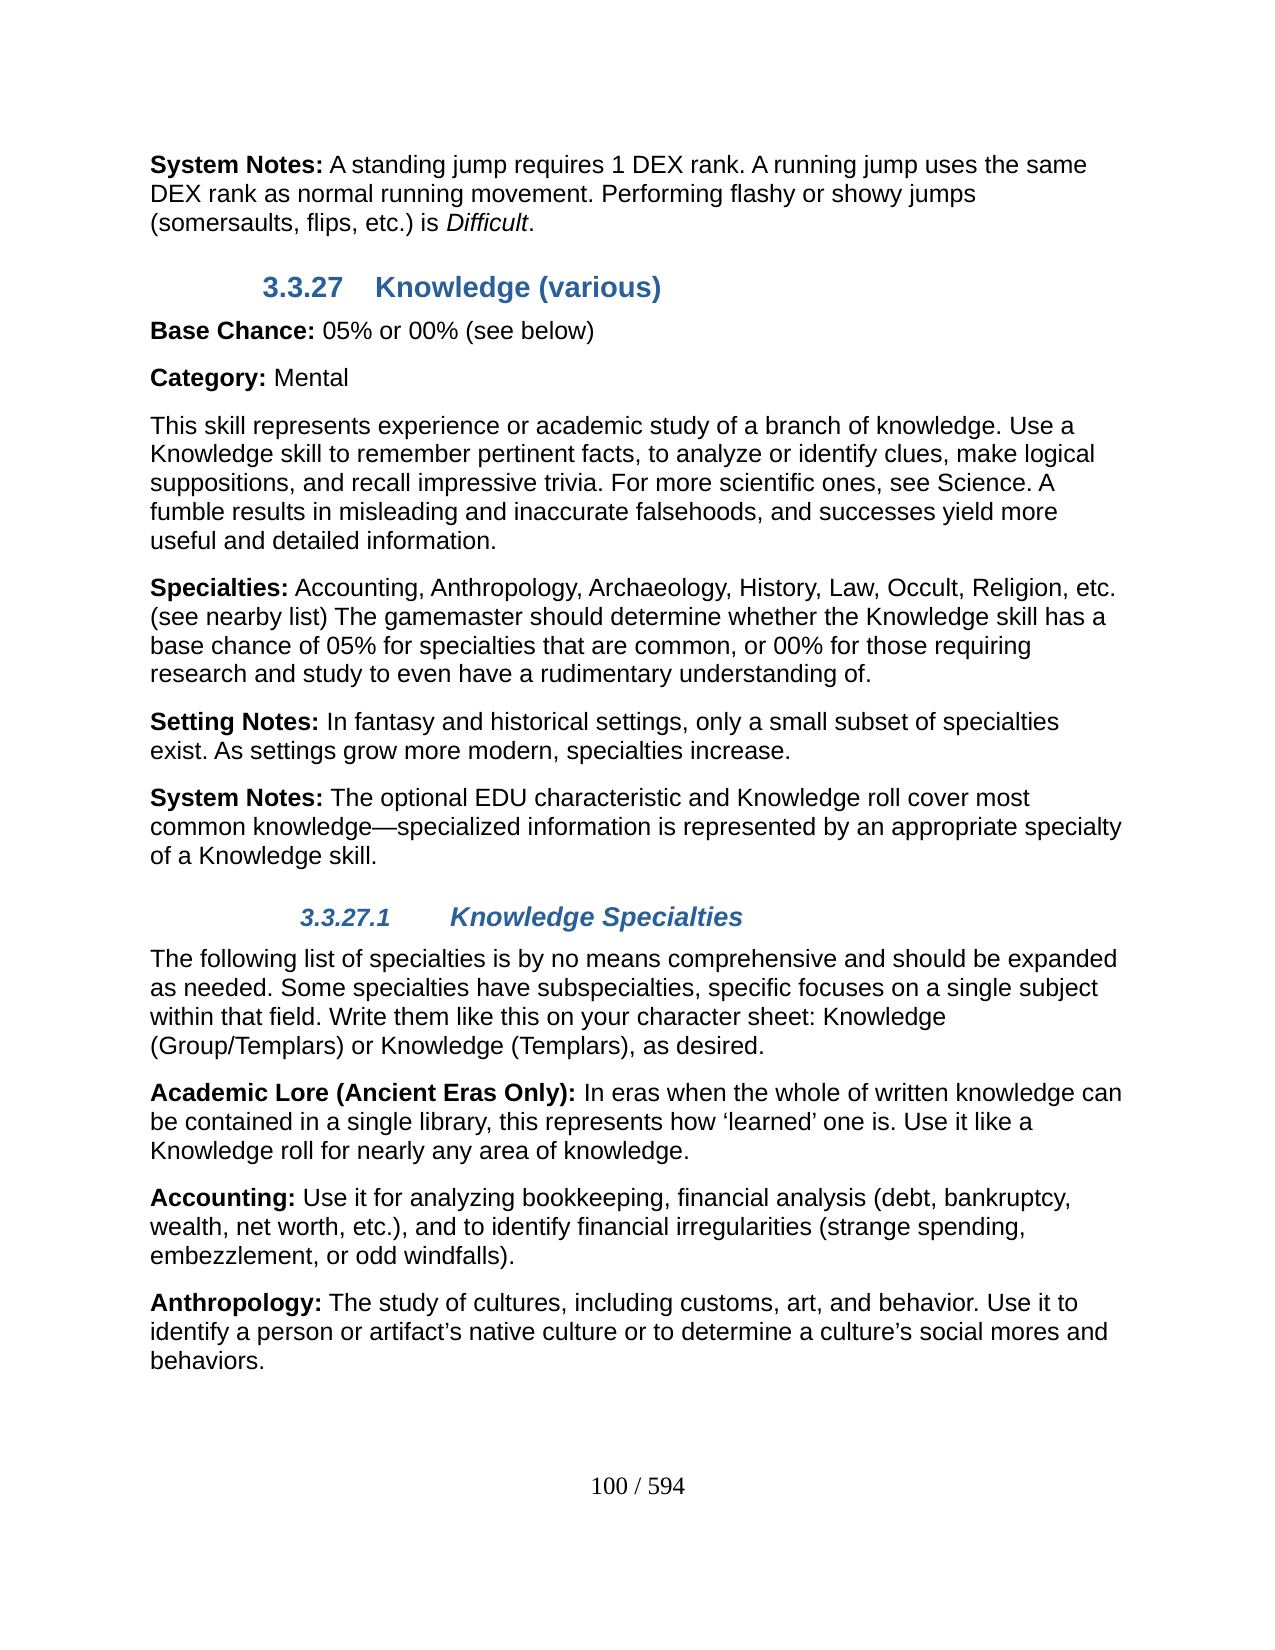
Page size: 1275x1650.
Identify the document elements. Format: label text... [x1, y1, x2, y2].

text Category: Mental [150, 363, 1125, 392]
text Anthropology: The study of cultures, including customs, art, and behavior. Use it to identify a person or artifact’s native culture or to determine a culture’s social mores and behaviors. [150, 1288, 1125, 1374]
text The following list of specialties is by no means comprehensive and should be expanded as needed. Some specialties have subspecialties, specific focuses on a single subject within that field. Write them like this on your character sheet: Knowledge (Group/Templars) or Knowledge (Templars), as desired. [150, 944, 1125, 1059]
text This skill represents experience or academic study of a branch of knowledge. Use a Knowledge skill to remember pertinent facts, to analyze or identify clues, make logical suppositions, and recall impressive trivia. For more scientific ones, see Science. A fumble results in misleading and inaccurate falsehoods, and successes yield more useful and detailed information. [150, 411, 1125, 554]
text Setting Notes: In fantasy and historical settings, only a small subset of specialties exist. As settings grow more modern, specialties increase. [150, 707, 1125, 764]
text Base Chance: 05% or 00% (see below) [150, 316, 1125, 344]
text Academic Lore (Ancient Eras Only): In eras when the whole of written knowledge can be contained in a single library, this represents how ‘learned’ one is. Use it like a Knowledge roll for nearly any area of knowledge. [150, 1078, 1125, 1164]
subtitle Knowledge Specialties [300, 901, 1125, 932]
text System Notes: The optional EDU characteristic and Knowledge roll cover most common knowledge—specialized information is represented by an appropriate specialty of a Knowledge skill. [150, 783, 1125, 869]
text System Notes: A standing jump requires 1 DEX rank. A running jump uses the same DEX rank as normal running movement. Performing flashy or showy jumps (somersaults, flips, etc.) is Difficult. [150, 150, 1125, 236]
text Accounting: Use it for analyzing bookkeeping, financial analysis (debt, bankruptcy, wealth, net worth, etc.), and to identify financial irregularities (strange spending, embezzlement, or odd windfalls). [150, 1183, 1125, 1269]
text Specialties: Accounting, Anthropology, Archaeology, History, Law, Occult, Religion, etc. (see nearby list) The gamemaster should determine whether the Knowledge skill has a base chance of 05% for specialties that are common, or 00% for those requiring research and study to even have a rudimentary understanding of. [150, 573, 1125, 688]
subtitle Knowledge (various) [262, 269, 1125, 303]
